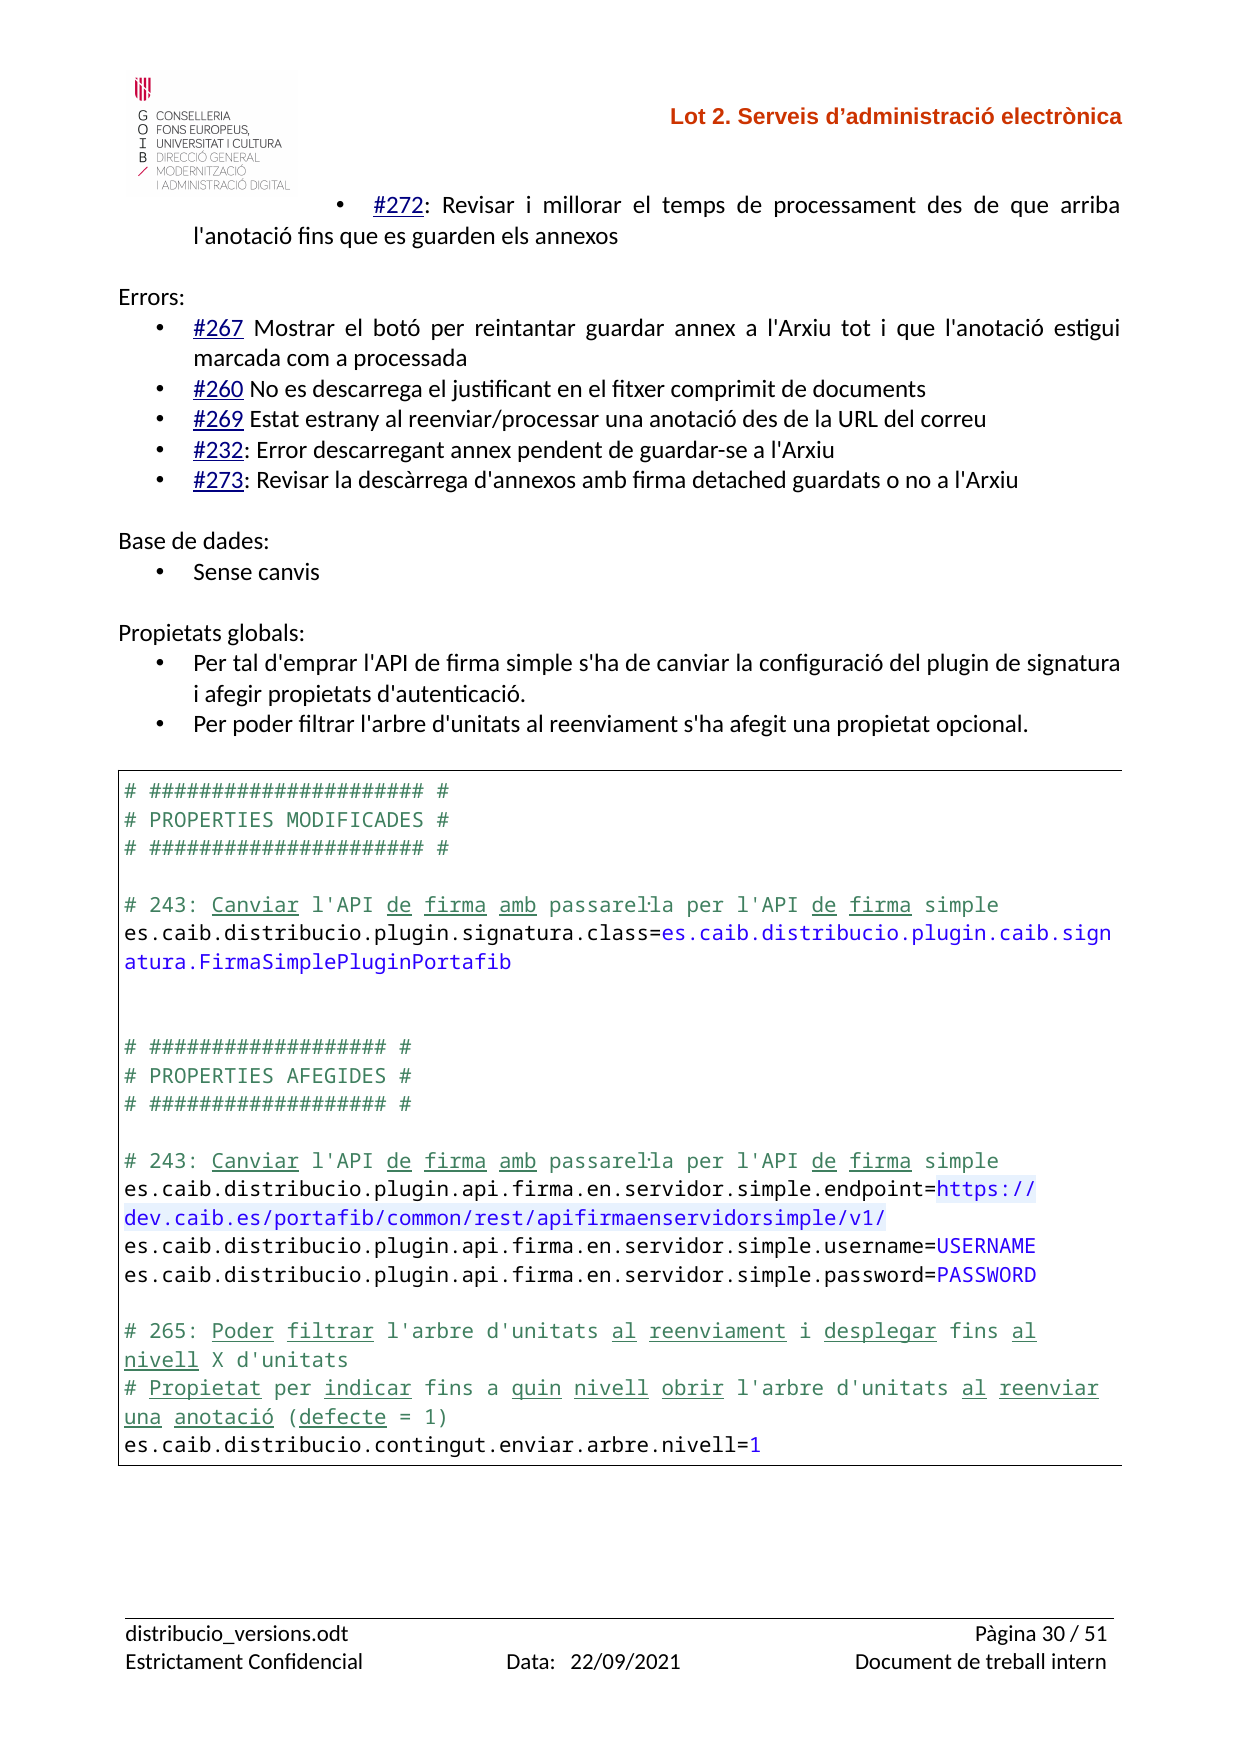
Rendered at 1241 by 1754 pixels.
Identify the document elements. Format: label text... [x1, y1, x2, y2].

list Per poder filtrar l'arbre d'unitats al reenviament s'ha afegit una propietat opcional. [156, 708, 1122, 739]
list #260 No es descarrega el justificant en el fitxer comprimit de documents [156, 373, 1122, 403]
table_header # ###################### # # PROPERTIES MODIFICADES # # ###################### # # 243: Canviar l'API de firma amb passarel·la per l'API de firma simple es.caib.distribucio.plugin.signatura.class=es.caib.distribucio.plugin.caib.signatura.FirmaSimplePluginPortafib # ################### # # PROPERTIES AFEGIDES # # ################### # # 243: Canviar l'API de firma amb passarel·la per l'API de firma simple es.caib.distribucio.plugin.api.firma.en.servidor.simple.endpoint=https://dev.caib.es/portafib/common/rest/apifirmaenservidorsimple/v1/ es.caib.distribucio.plugin.api.firma.en.servidor.simple.username=USERNAME es.caib.distribucio.plugin.api.firma.en.servidor.simple.password=PASSWORD # 265: Poder filtrar l'arbre d'unitats al reenviament i desplegar fins al nivell X d'unitats # Propietat per indicar fins a quin nivell obrir l'arbre d'unitats al reenviar una anotació (defecte = 1) es.caib.distribucio.contingut.enviar.arbre.nivell=1 [119, 771, 1122, 1464]
text Propietats globals: [118, 617, 1122, 647]
list #232: Error descarregant annex pendent de guardar-se a l'Arxiu [156, 434, 1122, 464]
text Errors: [118, 281, 1122, 312]
list #269 Estat estrany al reenviar/processar una anotació des de la URL del correu [156, 403, 1122, 434]
text Base de dades: [118, 525, 1122, 556]
list #272: Revisar i millorar el temps de processament des de que arriba l'anotació fins que es guarden els annexos [156, 190, 1122, 251]
list #273: Revisar la descàrrega d'annexos amb firma detached guardats o no a l'Arxiu [156, 464, 1122, 495]
list #267 Mostrar el botó per reintantar guardar annex a l'Arxiu tot i que l'anotació estigui marcada com a processada [156, 312, 1122, 373]
list Per tal d'emprar l'API de firma simple s'ha de canviar la configuració del plugin de signatura i afegir propietats d'autenticació. [156, 647, 1122, 708]
list Sense canvis [156, 556, 1122, 586]
picture [126, 70, 299, 197]
